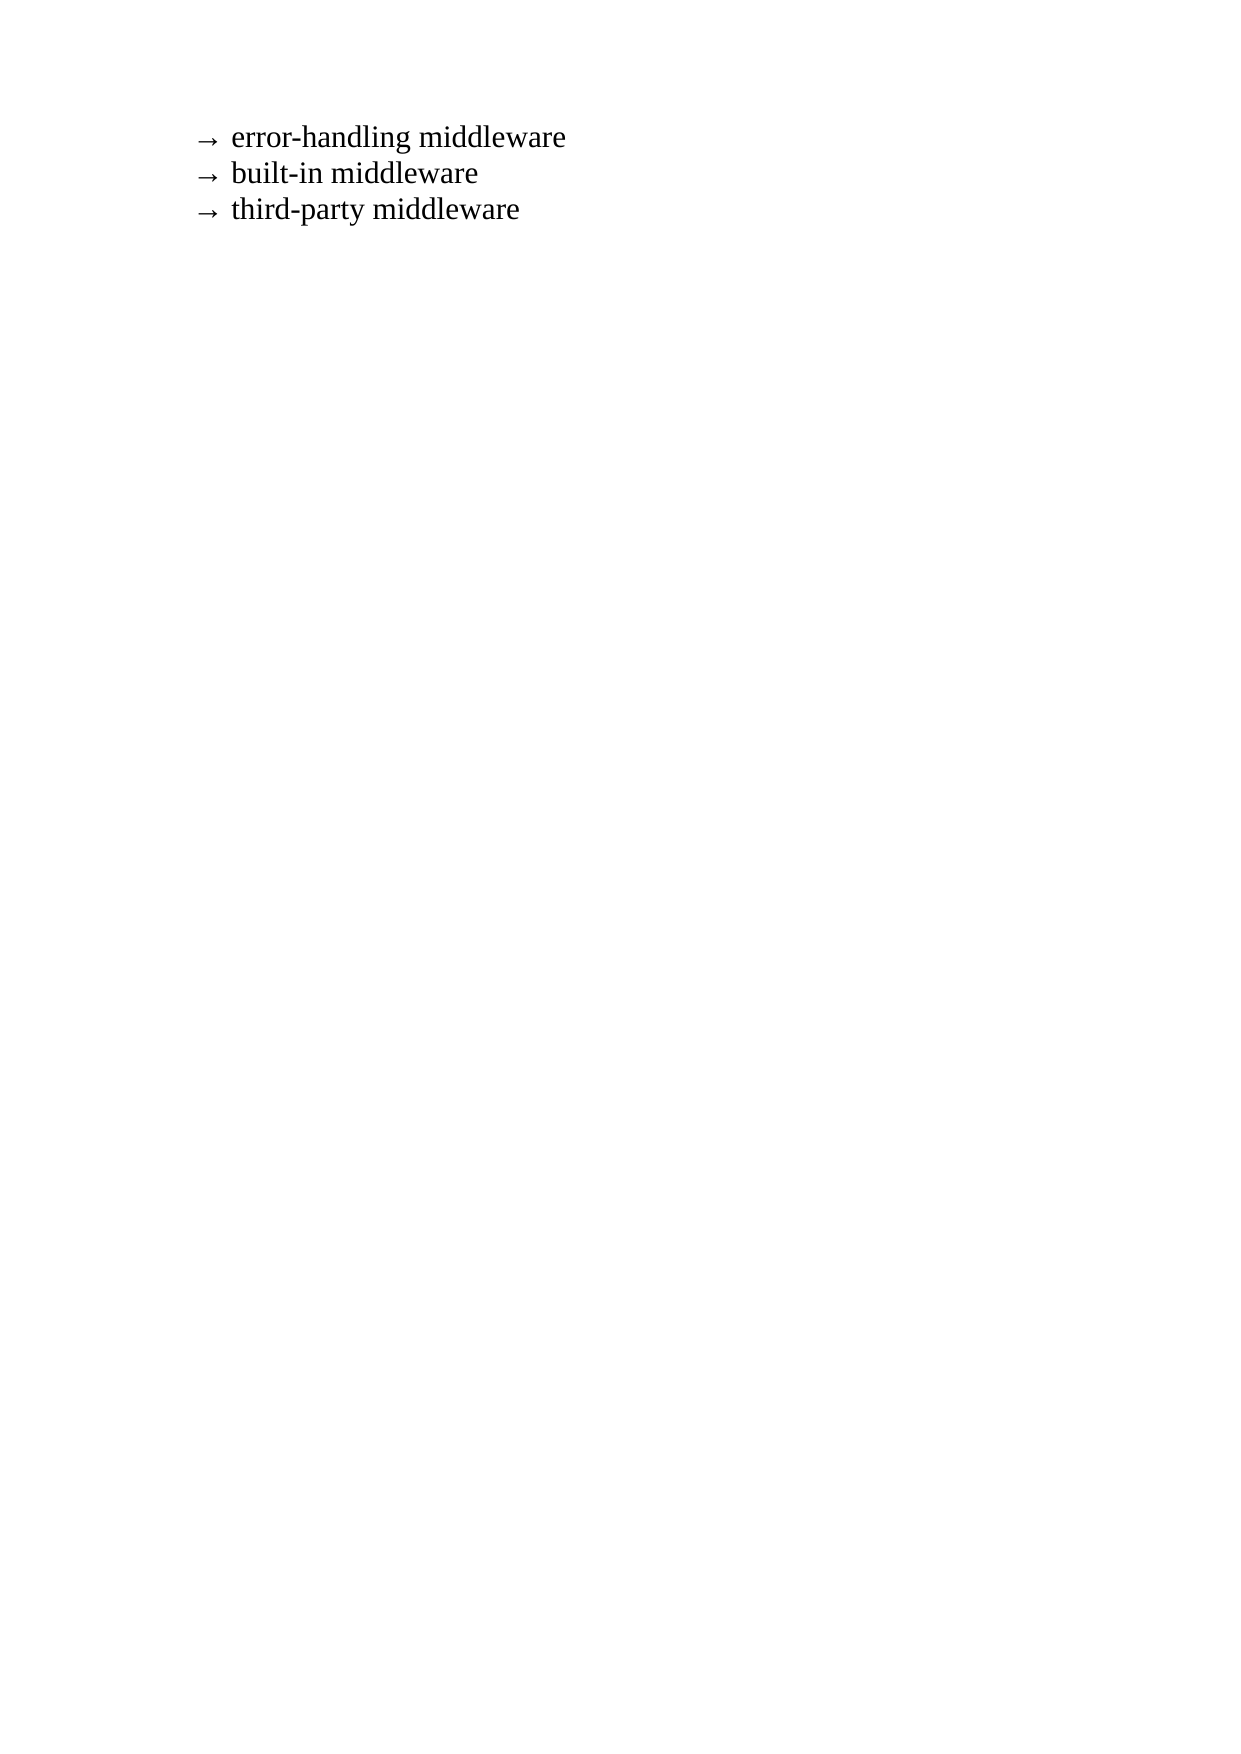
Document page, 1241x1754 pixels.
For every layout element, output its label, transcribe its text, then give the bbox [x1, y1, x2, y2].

text → error-handling middleware [118, 118, 1122, 154]
text → third-party middleware [118, 190, 1122, 226]
text → built-in middleware [118, 154, 1122, 190]
